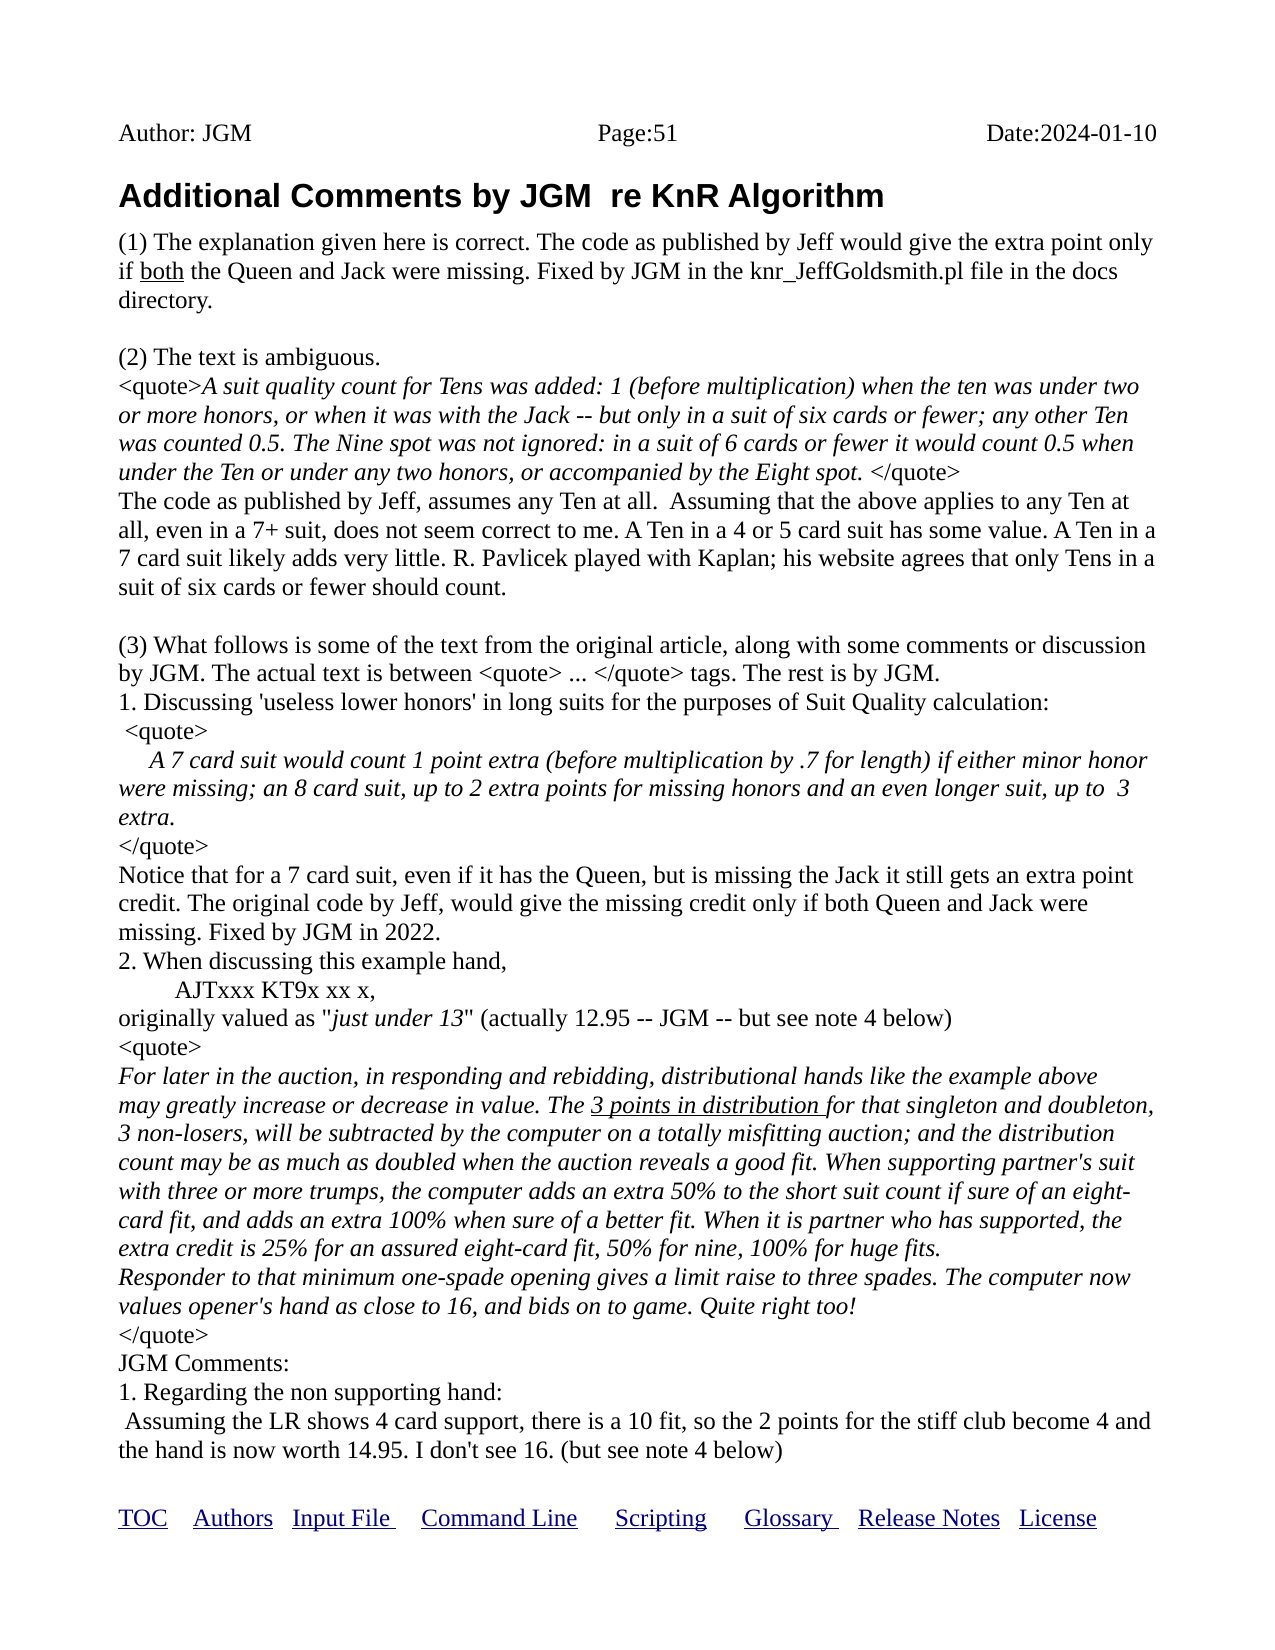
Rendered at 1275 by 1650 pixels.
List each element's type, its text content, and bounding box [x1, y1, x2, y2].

text For later in the auction, in responding and rebidding, distributional hands like the example above [118, 1061, 1157, 1090]
text 1. Regarding the non supporting hand: [118, 1377, 1157, 1406]
text Assuming the LR shows 4 card support, there is a 10 fit, so the 2 points for the stiff club become 4 and the hand is now worth 14.95. I don't see 16. (but see note 4 below) [118, 1406, 1157, 1463]
text </quote> [118, 831, 1157, 860]
subtitle Additional Comments by JGM re KnR Algorithm [118, 176, 1157, 215]
text 1. Discussing 'useless lower honors' in long suits for the purposes of Suit Quality calculation: [118, 687, 1157, 716]
text <quote> [118, 716, 1157, 745]
text (1) The explanation given here is correct. The code as published by Jeff would give the extra point only if both the Queen and Jack were missing. Fixed by JGM in the knr_JeffGoldsmith.pl file in the docs directory. [118, 227, 1157, 313]
text A 7 card suit would count 1 point extra (before multiplication by .7 for length) if either minor honor were missing; an 8 card suit, up to 2 extra points for missing honors and an even longer suit, up to 3 extra. [118, 745, 1157, 831]
text </quote> [118, 1320, 1157, 1348]
text <quote> [118, 1032, 1157, 1061]
text originally valued as "just under 13" (actually 12.95 -- JGM -- but see note 4 below) [118, 1003, 1157, 1032]
text may greatly increase or decrease in value. The 3 points in distribution for that singleton and doubleton, 3 non-losers, will be subtracted by the computer on a totally misfitting auction; and the distribution count may be as much as doubled when the auction reveals a good fit. When supporting partner's suit with three or more trumps, the computer adds an extra 50% to the short suit count if sure of an eight-card fit, and adds an extra 100% when sure of a better fit. When it is partner who has supported, the extra credit is 25% for an assured eight-card fit, 50% for nine, 100% for huge fits. [118, 1090, 1157, 1262]
text The code as published by Jeff, assumes any Ten at all. Assuming that the above applies to any Ten at all, even in a 7+ suit, does not seem correct to me. A Ten in a 4 or 5 card suit has some value. A Ten in a 7 card suit likely adds very little. R. Pavlicek played with Kaplan; his website agrees that only Tens in a suit of six cards or fewer should count. [118, 486, 1157, 601]
text Responder to that minimum one-spade opening gives a limit raise to three spades. The computer now [118, 1262, 1157, 1291]
text JGM Comments: [118, 1348, 1157, 1377]
text (2) The text is ambiguous. [118, 342, 1157, 371]
text values opener's hand as close to 16, and bids on to game. Quite right too! [118, 1291, 1157, 1320]
text <quote>A suit quality count for Tens was added: 1 (before multiplication) when the ten was under two or more honors, or when it was with the Jack -- but only in a suit of six cards or fewer; any other Ten was counted 0.5. The Nine spot was not ignored: in a suit of 6 cards or fewer it would count 0.5 when under the Ten or under any two honors, or accompanied by the Eight spot. </quote> [118, 371, 1157, 486]
text (3) What follows is some of the text from the original article, along with some comments or discussion by JGM. The actual text is between <quote> ... </quote> tags. The rest is by JGM. [118, 630, 1157, 687]
text AJTxxx KT9x xx x, [118, 975, 1157, 1003]
text Notice that for a 7 card suit, even if it has the Queen, but is missing the Jack it still gets an extra point credit. The original code by Jeff, would give the missing credit only if both Queen and Jack were missing. Fixed by JGM in 2022. [118, 860, 1157, 946]
text 2. When discussing this example hand, [118, 946, 1157, 975]
